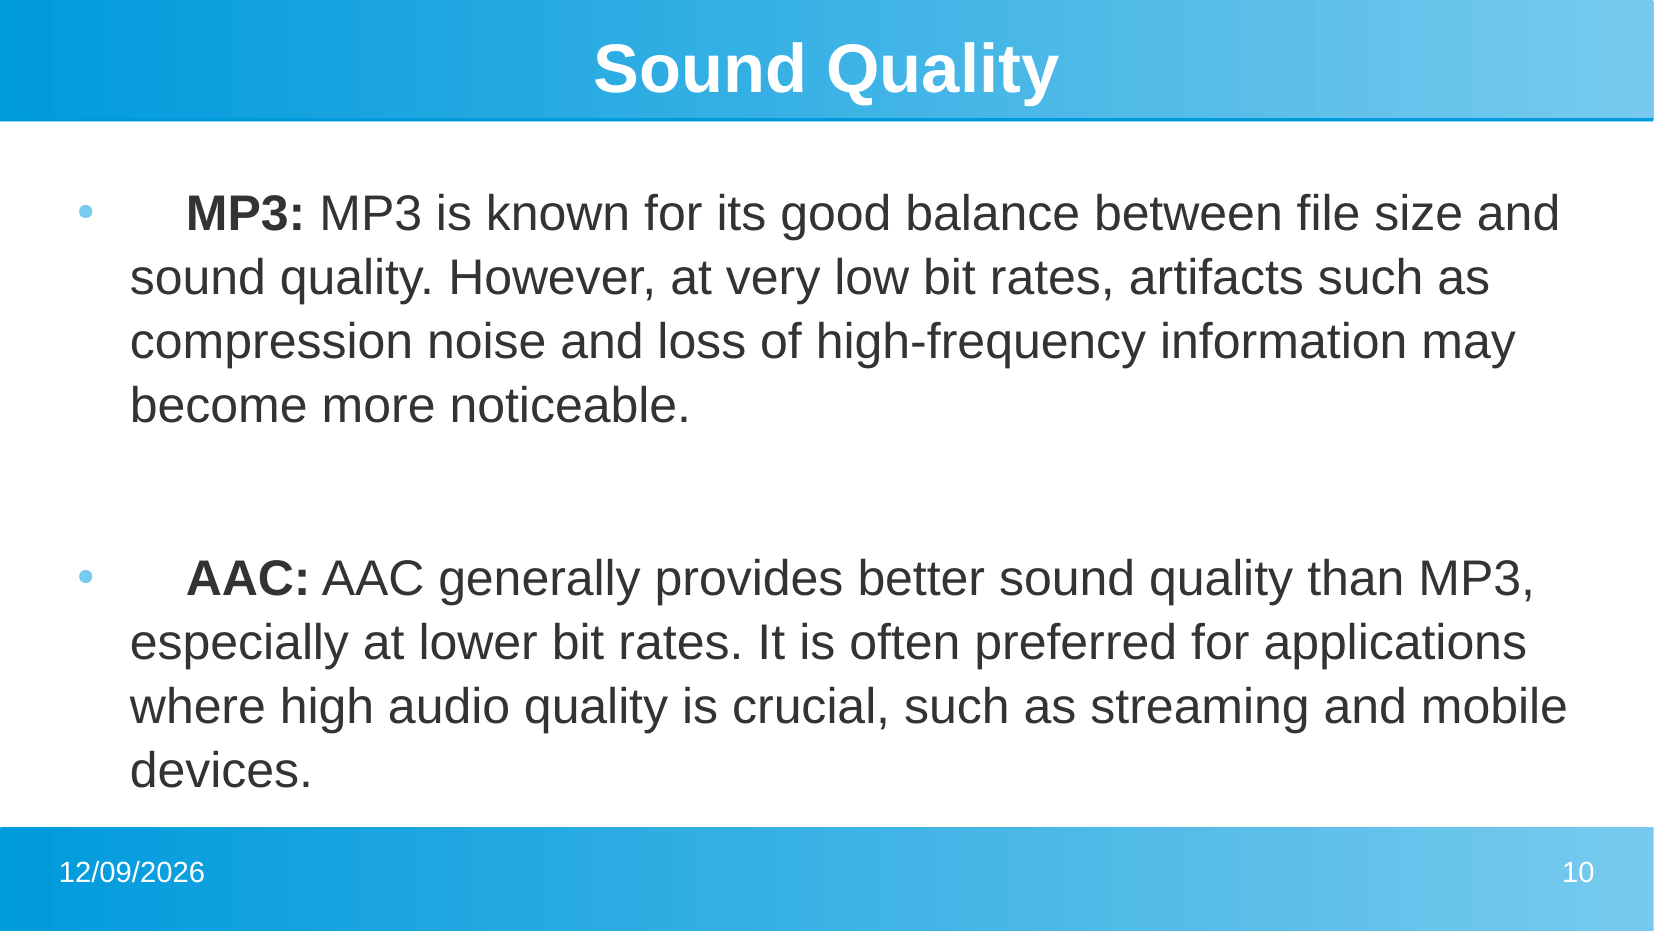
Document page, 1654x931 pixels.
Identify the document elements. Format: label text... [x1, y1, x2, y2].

title Sound Quality [59, 29, 1595, 108]
list MP3: MP3 is known for its good balance between file size and sound quality. However, at very low bit rates, artifacts such as compression noise and loss of high-frequency information may become more noticeable. AAC: AAC generally provides better sound quality than MP3, especially at lower bit rates. It is often preferred for applications where high audio quality is crucial, such as streaming and mobile devices. [59, 177, 1595, 768]
